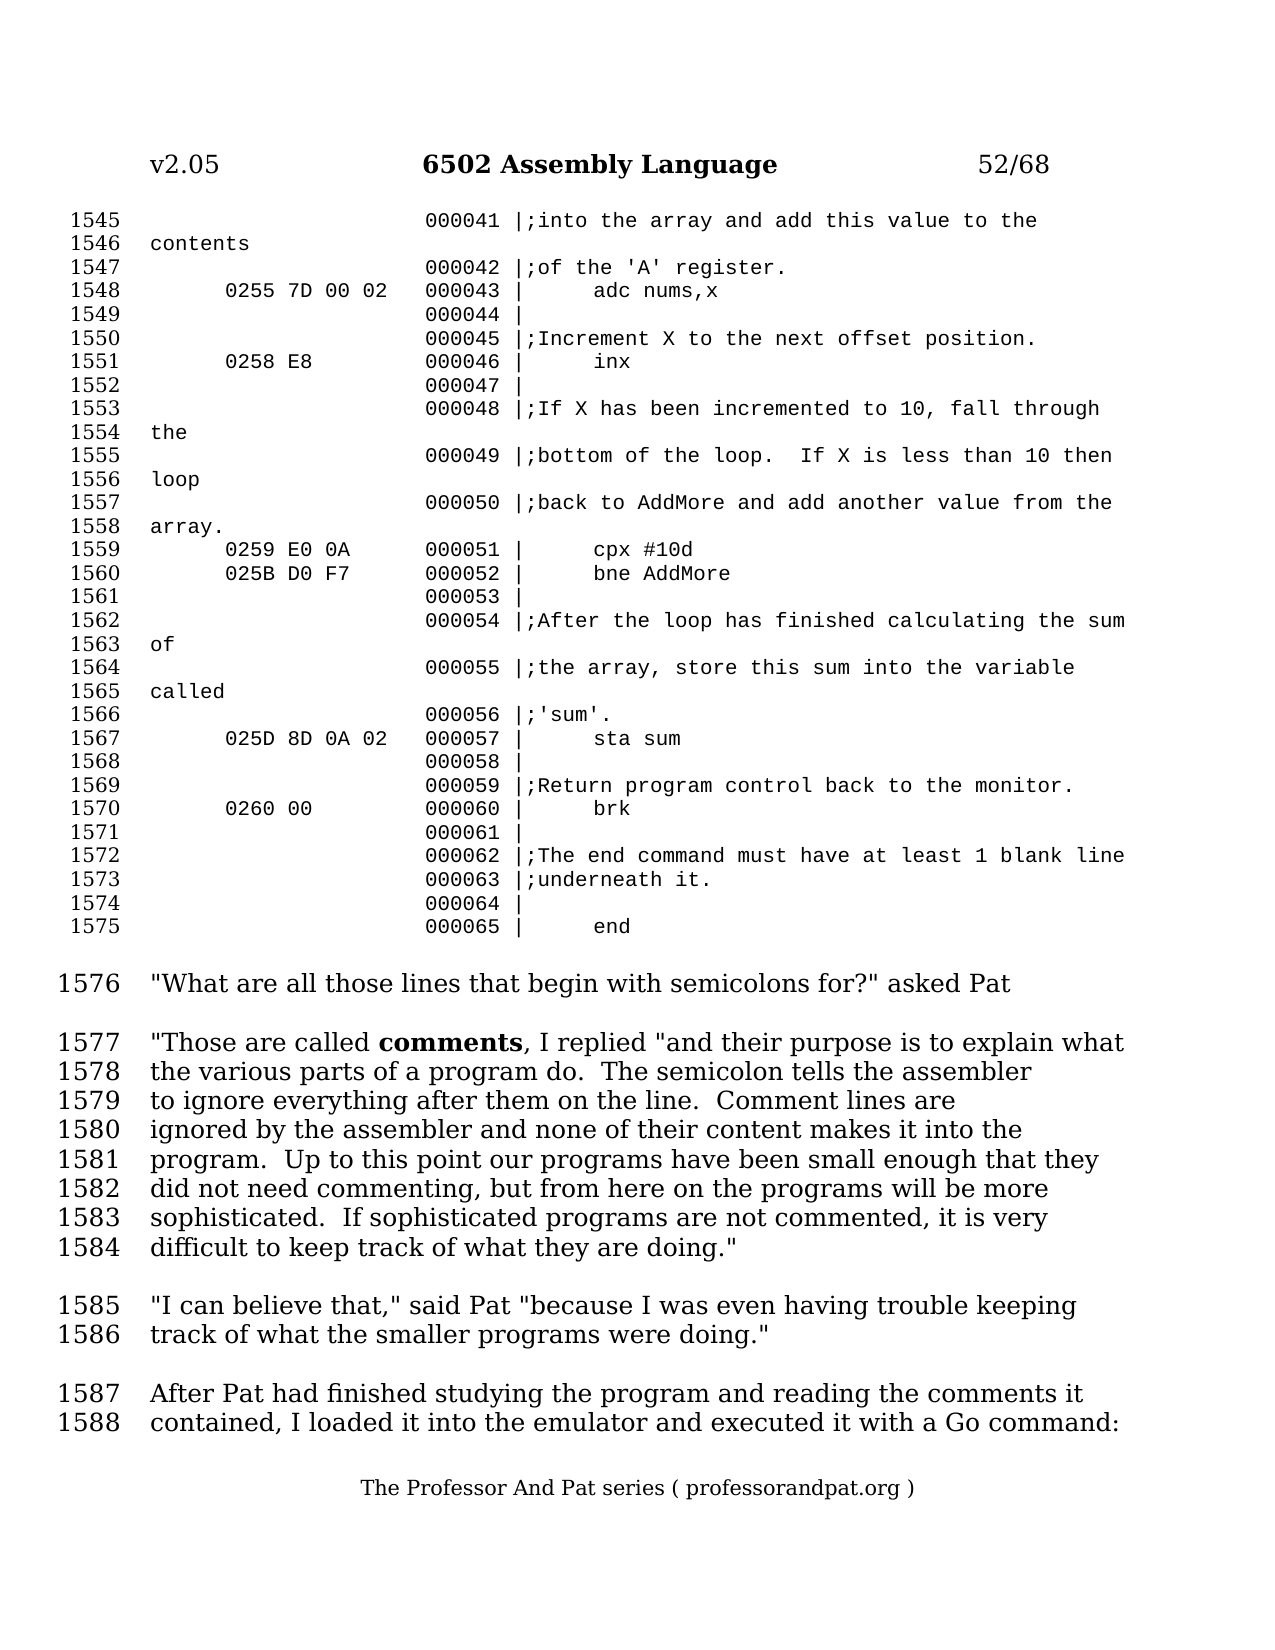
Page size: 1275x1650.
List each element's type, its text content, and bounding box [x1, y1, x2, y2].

text 000058 | [150, 751, 1125, 775]
text "Those are called comments, I replied "and their purpose is to explain what the various parts of a program do. The semicolon tells the assembler [150, 1028, 1125, 1086]
text 000045 |;Increment X to the next offset position. [150, 328, 1125, 351]
text 000050 |;back to AddMore and add another value from the array. [150, 492, 1125, 539]
text 000047 | [150, 375, 1125, 398]
text 000041 |;into the array and add this value to the contents [150, 210, 1125, 257]
text 000054 |;After the loop has finished calculating the sum of [150, 610, 1125, 657]
text "I can believe that," said Pat "because I was even having trouble keeping track of what the smaller programs were doing." [150, 1291, 1125, 1350]
text 000053 | [150, 587, 1125, 610]
text "What are all those lines that begin with semicolons for?" asked Pat [150, 969, 1125, 998]
text 000064 | [150, 893, 1125, 916]
text 000044 | [150, 304, 1125, 328]
text 000048 |;If X has been incremented to 10, fall through the [150, 398, 1125, 445]
text 0259 E0 0A 000051 | cpx #10d [150, 539, 1125, 563]
text 0258 E8 000046 | inx [150, 351, 1125, 375]
text 0260 00 000060 | brk [150, 798, 1125, 822]
text 0255 7D 00 02 000043 | adc nums,x [150, 281, 1125, 304]
text 025B D0 F7 000052 | bne AddMore [150, 563, 1125, 587]
text 000042 |;of the 'A' register. [150, 257, 1125, 281]
text 000049 |;bottom of the loop. If X is less than 10 then loop [150, 445, 1125, 492]
text 000059 |;Return program control back to the monitor. [150, 775, 1125, 798]
text After Pat had finished studying the program and reading the comments it contained, I loaded it into the emulator and executed it with a Go command: [150, 1379, 1125, 1438]
text 000065 | end [150, 916, 1125, 940]
text to ignore everything after them on the line. Comment lines are [150, 1086, 1125, 1116]
text 025D 8D 0A 02 000057 | sta sum [150, 728, 1125, 751]
text 000062 |;The end command must have at least 1 blank line [150, 846, 1125, 869]
text 000056 |;'sum'. [150, 704, 1125, 728]
text 000055 |;the array, store this sum into the variable called [150, 657, 1125, 704]
text 000063 |;underneath it. [150, 869, 1125, 893]
text ignored by the assembler and none of their content makes it into the program. Up to this point our programs have been small enough that they did not need commenting, but from here on the programs will be more sophisticated. If sophisticated programs are not commented, it is very difficult to keep track of what they are doing." [150, 1116, 1125, 1262]
text 000061 | [150, 822, 1125, 846]
